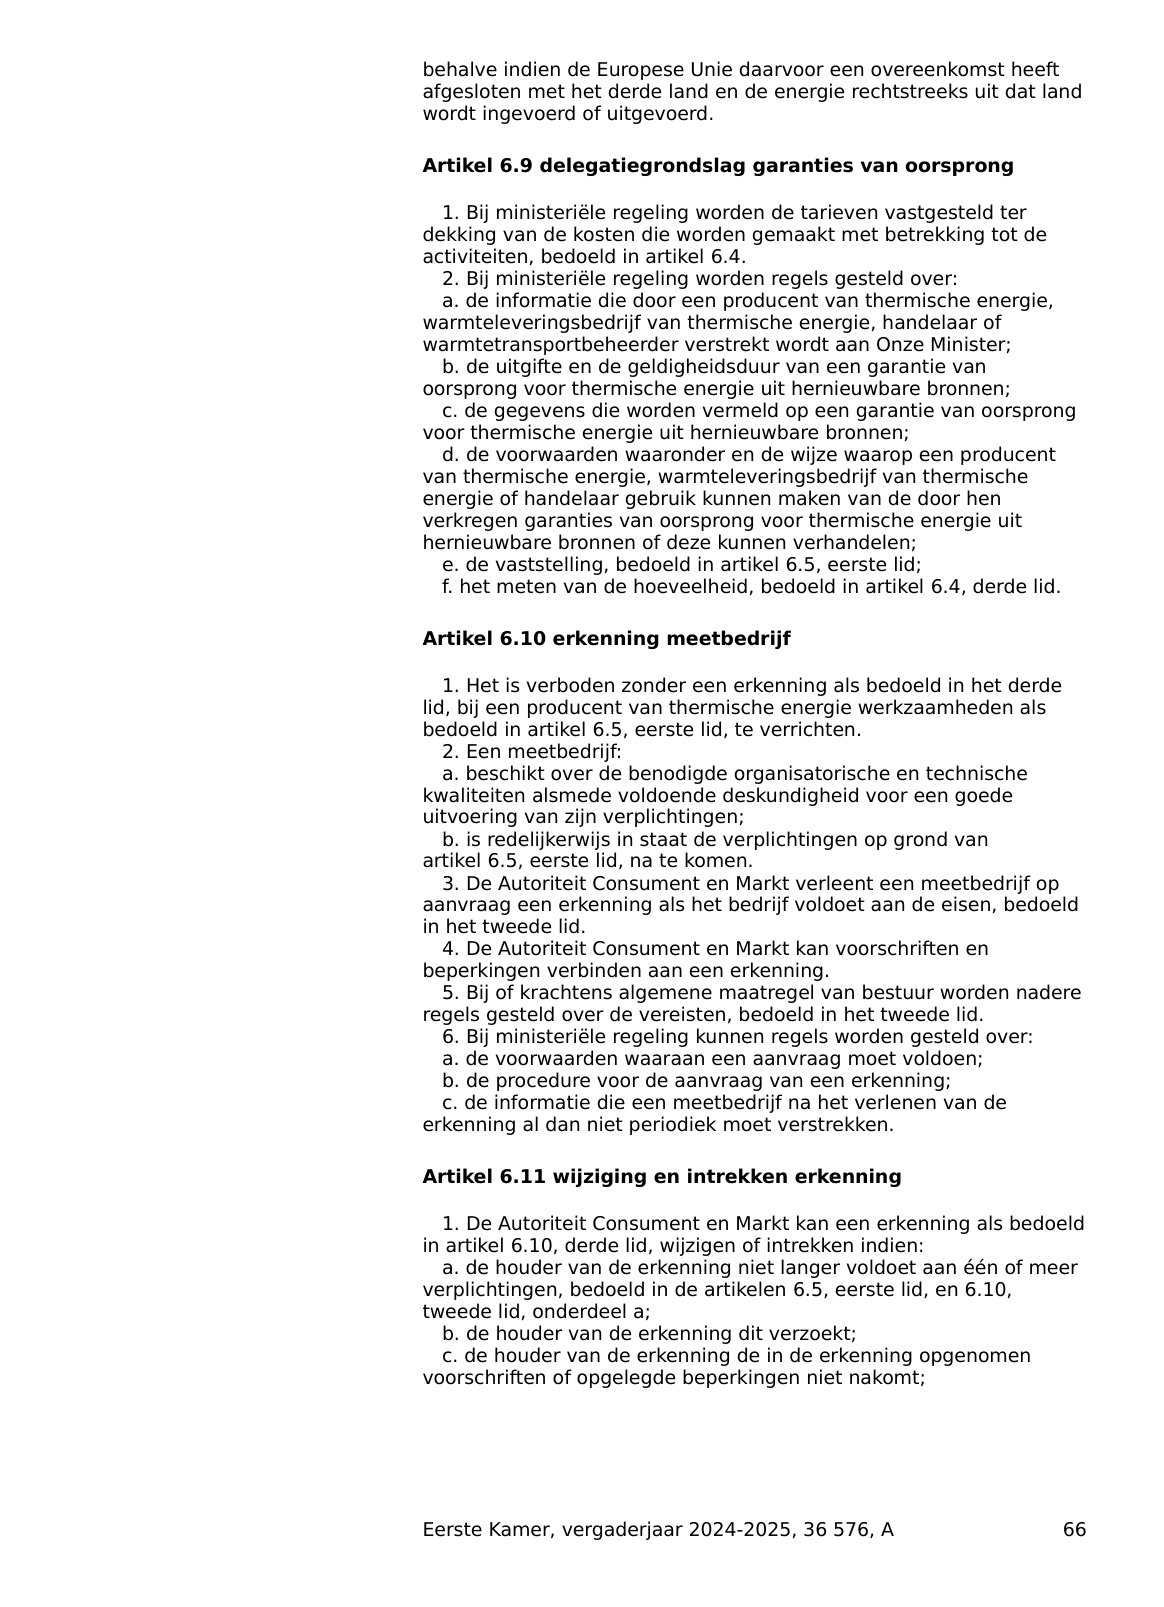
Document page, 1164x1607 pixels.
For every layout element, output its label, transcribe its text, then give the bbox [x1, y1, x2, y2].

text 1. Bij ministeriële regeling worden de tarieven vastgesteld ter dekking van de kosten die worden gemaakt met betrekking tot de activiteiten, bedoeld in artikel 6.4. [422, 202, 1087, 268]
subtitle Artikel 6.10 erkenning meetbedrijf [422, 628, 1087, 649]
text e. de vaststelling, bedoeld in artikel 6.5, eerste lid; [422, 554, 1087, 576]
text a. de informatie die door een producent van thermische energie, warmteleveringsbedrijf van thermische energie, handelaar of warmtetransportbeheerder verstrekt wordt aan Onze Minister; [422, 290, 1087, 356]
text a. de houder van de erkenning niet langer voldoet aan één of meer verplichtingen, bedoeld in de artikelen 6.5, eerste lid, en 6.10, tweede lid, onderdeel a; [422, 1257, 1087, 1323]
text d. de voorwaarden waaronder en de wijze waarop een producent van thermische energie, warmteleveringsbedrijf van thermische energie of handelaar gebruik kunnen maken van de door hen verkregen garanties van oorsprong voor thermische energie uit hernieuwbare bronnen of deze kunnen verhandelen; [422, 444, 1087, 554]
subtitle Artikel 6.11 wijziging en intrekken erkenning [422, 1166, 1087, 1188]
text b. de houder van de erkenning dit verzoekt; [422, 1323, 1087, 1345]
text b. is redelijkerwijs in staat de verplichtingen op grond van artikel 6.5, eerste lid, na te komen. [422, 828, 1087, 872]
text 1. Het is verboden zonder een erkenning als bedoeld in het derde lid, bij een producent van thermische energie werkzaamheden als bedoeld in artikel 6.5, eerste lid, te verrichten. [422, 674, 1087, 741]
text f. het meten van de hoeveelheid, bedoeld in artikel 6.4, derde lid. [422, 576, 1087, 598]
text b. de procedure voor de aanvraag van een erkenning; [422, 1070, 1087, 1092]
text a. de voorwaarden waaraan een aanvraag moet voldoen; [422, 1048, 1087, 1070]
subtitle Artikel 6.9 delegatiegrondslag garanties van oorsprong [422, 155, 1087, 177]
text 6. Bij ministeriële regeling kunnen regels worden gesteld over: [422, 1026, 1087, 1048]
text behalve indien de Europese Unie daarvoor een overeenkomst heeft afgesloten met het derde land en de energie rechtstreeks uit dat land wordt ingevoerd of uitgevoerd. [422, 59, 1087, 125]
text 2. Bij ministeriële regeling worden regels gesteld over: [422, 268, 1087, 290]
text c. de houder van de erkenning de in de erkenning opgenomen voorschriften of opgelegde beperkingen niet nakomt; [422, 1345, 1087, 1389]
text 1. De Autoriteit Consument en Markt kan een erkenning als bedoeld in artikel 6.10, derde lid, wijzigen of intrekken indien: [422, 1213, 1087, 1257]
text b. de uitgifte en de geldigheidsduur van een garantie van oorsprong voor thermische energie uit hernieuwbare bronnen; [422, 356, 1087, 400]
text 4. De Autoriteit Consument en Markt kan voorschriften en beperkingen verbinden aan een erkenning. [422, 938, 1087, 982]
text c. de informatie die een meetbedrijf na het verlenen van de erkenning al dan niet periodiek moet verstrekken. [422, 1092, 1087, 1136]
text 3. De Autoriteit Consument en Markt verleent een meetbedrijf op aanvraag een erkenning als het bedrijf voldoet aan de eisen, bedoeld in het tweede lid. [422, 872, 1087, 938]
text c. de gegevens die worden vermeld op een garantie van oorsprong voor thermische energie uit hernieuwbare bronnen; [422, 400, 1087, 444]
text 2. Een meetbedrijf: [422, 741, 1087, 762]
text a. beschikt over de benodigde organisatorische en technische kwaliteiten alsmede voldoende deskundigheid voor een goede uitvoering van zijn verplichtingen; [422, 762, 1087, 828]
text 5. Bij of krachtens algemene maatregel van bestuur worden nadere regels gesteld over de vereisten, bedoeld in het tweede lid. [422, 982, 1087, 1026]
